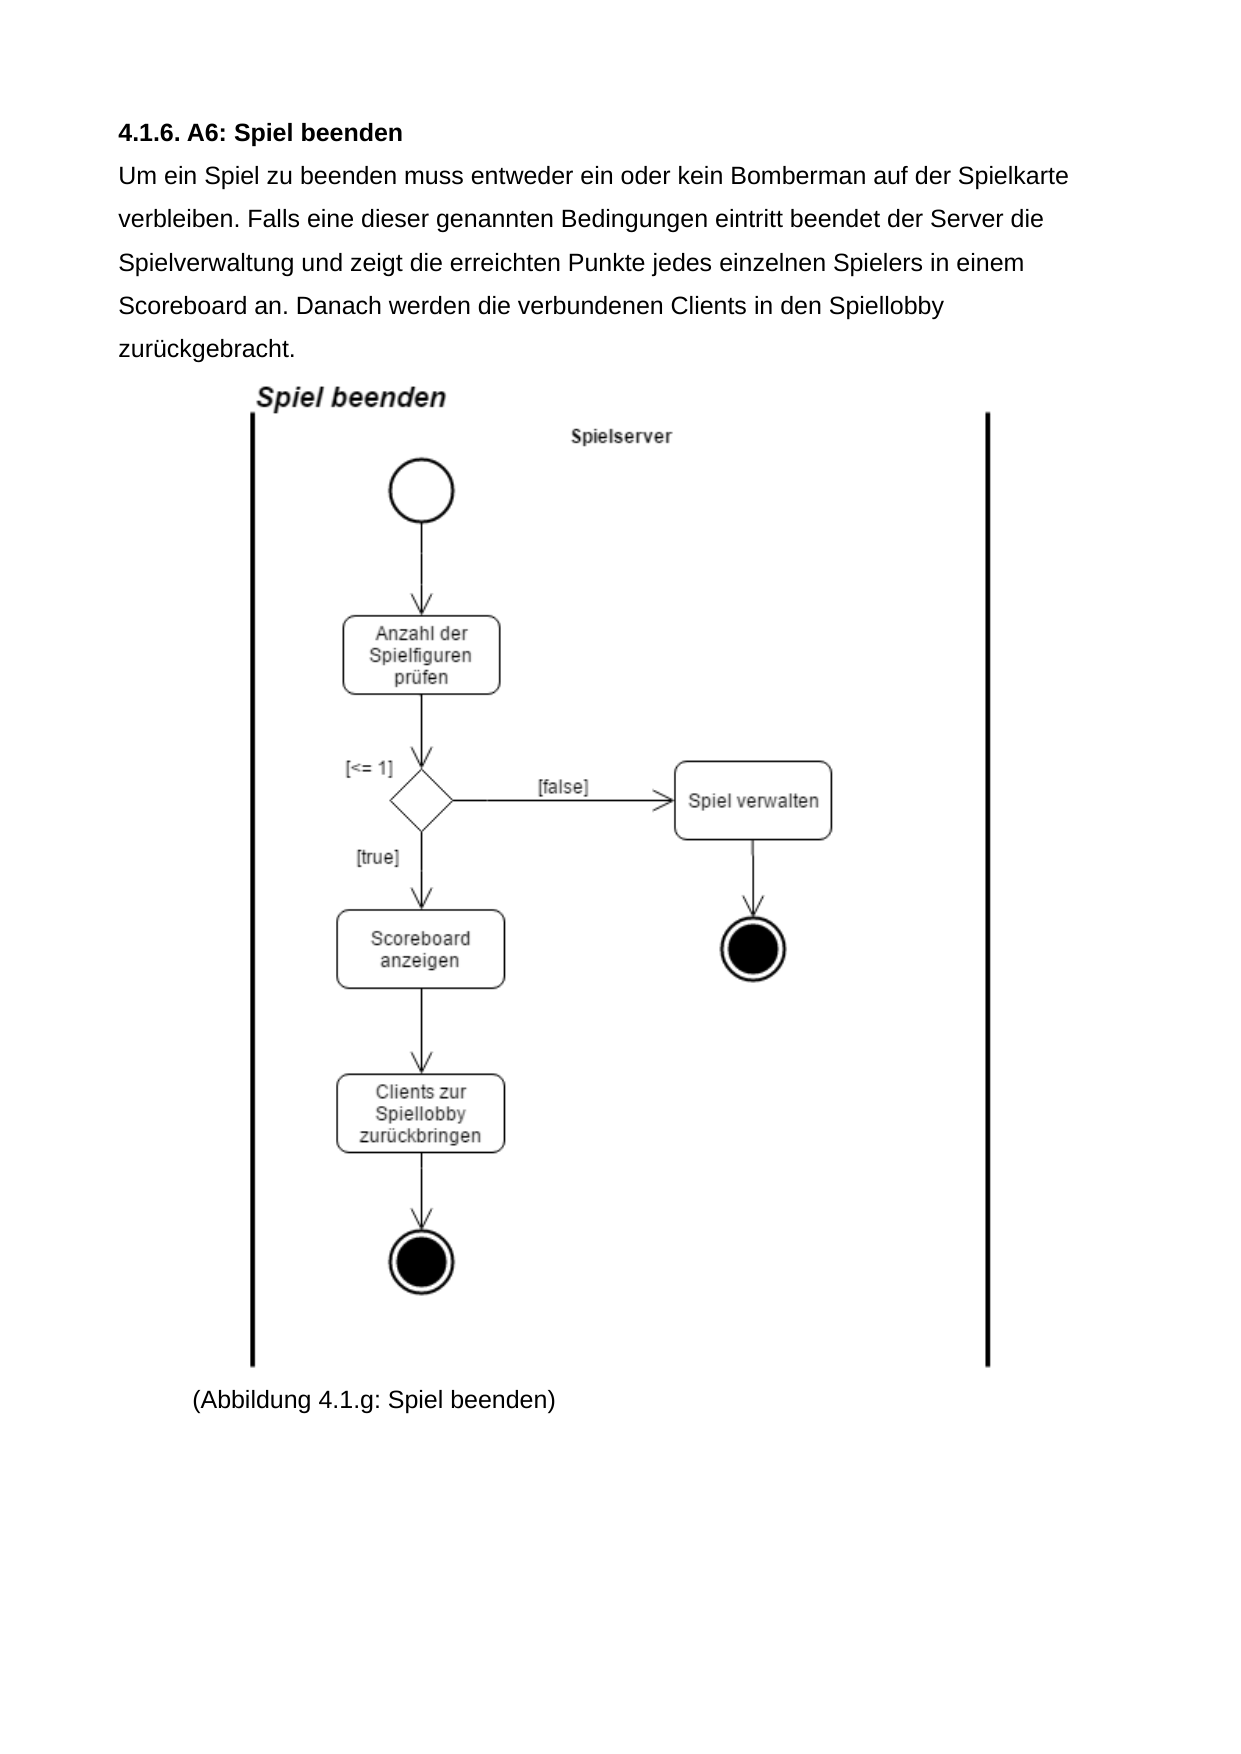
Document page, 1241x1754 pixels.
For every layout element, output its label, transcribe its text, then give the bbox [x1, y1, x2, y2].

text 4.1.6. A6: Spiel beenden [118, 118, 1122, 147]
text (Abbildung 4.1.g: Spiel beenden) [118, 377, 1122, 1414]
text Um ein Spiel zu beenden muss entweder ein oder kein Bomberman auf der Spielkarte verbleiben. Falls eine dieser genannten Bedingungen eintritt beendet der Server die Spielverwaltung und zeigt die erreichten Punkte jedes einzelnen Spielers in einem Scoreboard an. Danach werden die verbundenen Clients in den Spiellobby zurückgebracht. [118, 161, 1122, 362]
